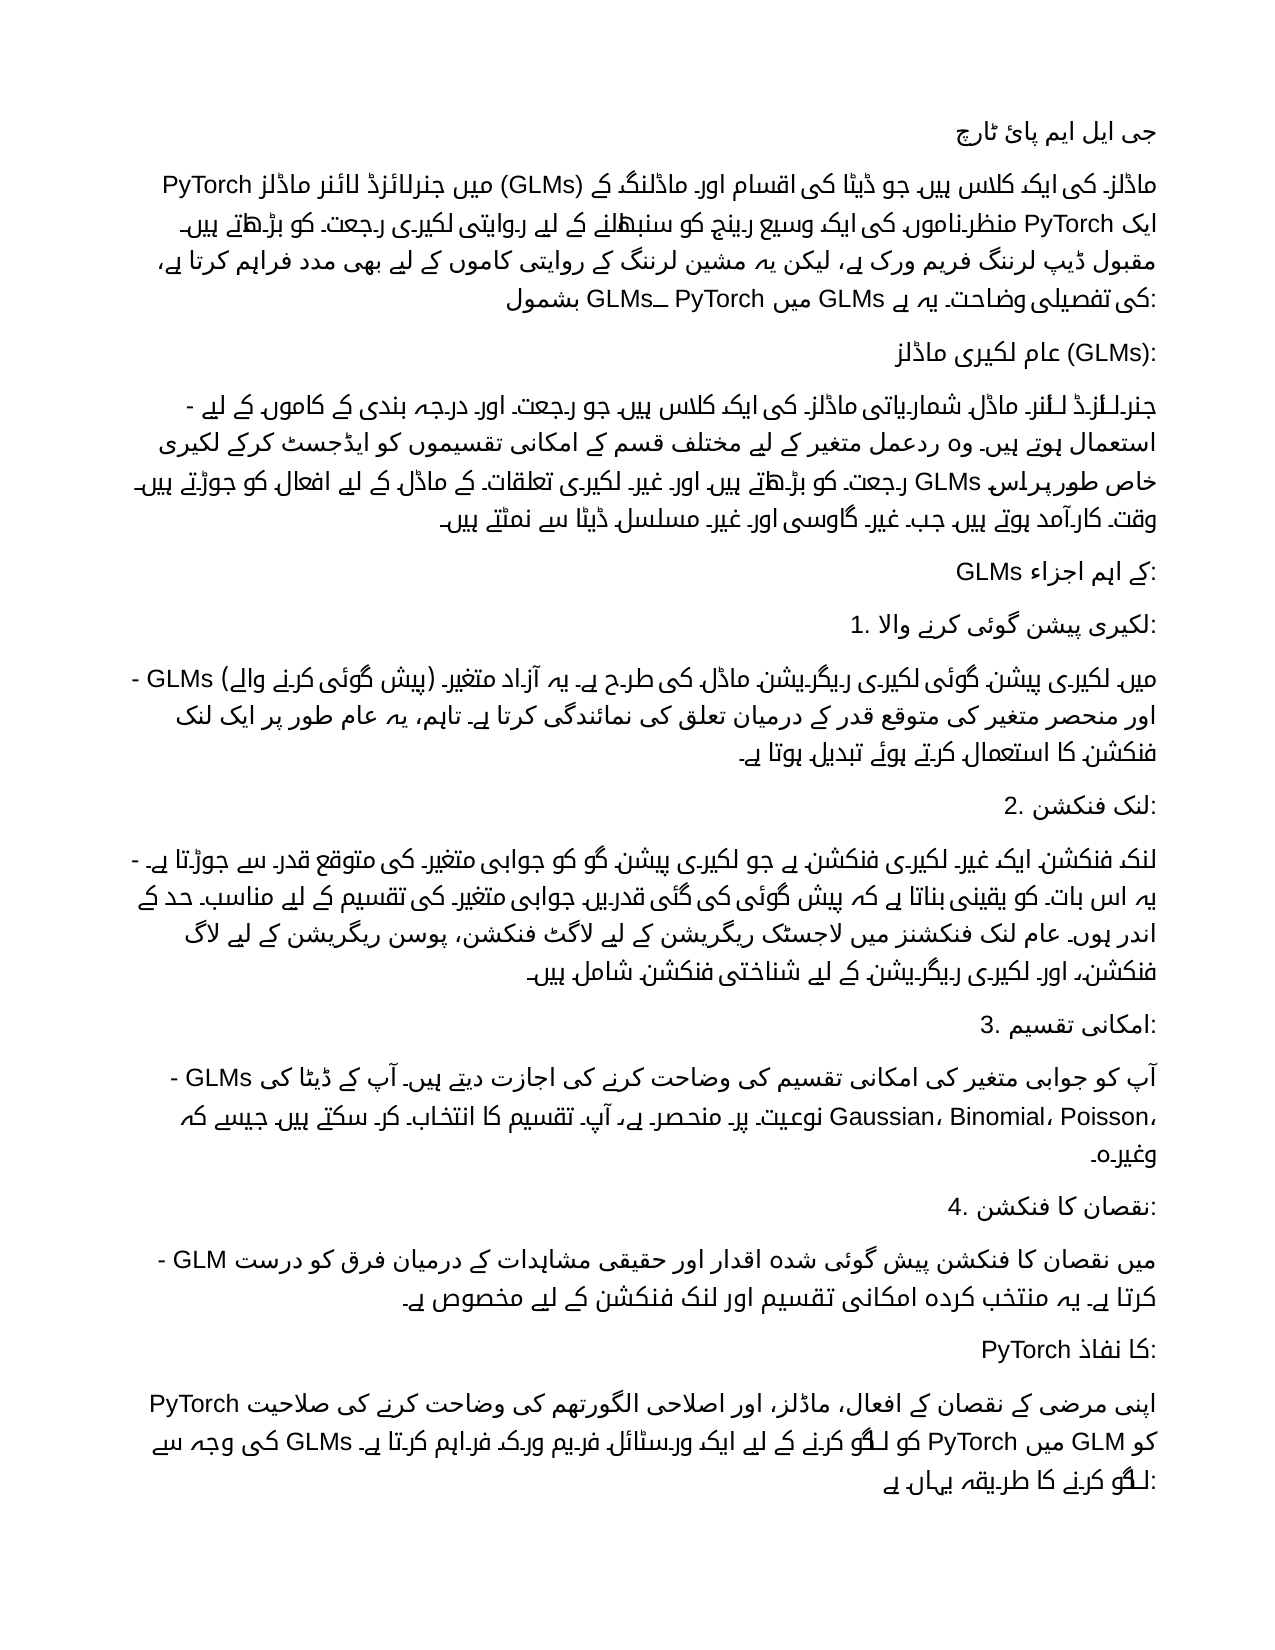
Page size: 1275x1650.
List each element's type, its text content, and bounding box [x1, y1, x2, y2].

text عام لکیری ماڈلز (GLMs): [118, 338, 1157, 371]
text 1. لکیری پیشن گوئی کرنے والا: [118, 610, 1157, 644]
text - GLMs میں لکیری پیشن گوئی لکیری ریگریشن ماڈل کی طرح ہے۔ یہ آزاد متغیر (پیش گوئی کرنے والے) اور منحصر متغیر کی متوقع قدر کے درمیان تعلق کی نمائندگی کرتا ہے۔ تاہم، یہ عام طور پر ایک لنک فنکشن کا استعمال کرتے ہوئے تبدیل ہوتا ہے۔ [118, 663, 1157, 772]
text PyTorch کا نفاذ: [118, 1336, 1157, 1369]
text GLMs کے اہم اجزاء: [118, 557, 1157, 591]
text 4. نقصان کا فنکشن: [118, 1192, 1157, 1226]
text - لنک فنکشن ایک غیر لکیری فنکشن ہے جو لکیری پیشن گو کو جوابی متغیر کی متوقع قدر سے جوڑتا ہے۔ یہ اس بات کو یقینی بناتا ہے کہ پیش گوئی کی گئی قدریں جوابی متغیر کی تقسیم کے لیے مناسب حد کے اندر ہوں۔ عام لنک فنکشنز میں لاجسٹک ریگریشن کے لیے لاگٹ فنکشن، پوسن ریگریشن کے لیے لاگ فنکشن، اور لکیری ریگریشن کے لیے شناختی فنکشن شامل ہیں۔ [118, 844, 1157, 990]
text 3. امکانی تقسیم: [118, 1010, 1157, 1043]
text 2. لنک فنکشن: [118, 791, 1157, 825]
text - جنرلائزڈ لائنر ماڈل شماریاتی ماڈلز کی ایک کلاس ہیں جو رجعت اور درجہ بندی کے کاموں کے لیے استعمال ہوتے ہیں۔ وہ ردعمل متغیر کے لیے مختلف قسم کے امکانی تقسیموں کو ایڈجسٹ کرکے لکیری رجعت کو بڑھاتے ہیں اور غیر لکیری تعلقات کے ماڈل کے لیے افعال کو جوڑتے ہیں۔ GLMs خاص طور پر اس وقت کارآمد ہوتے ہیں جب غیر گاوسی اور غیر مسلسل ڈیٹا سے نمٹتے ہیں۔ [118, 391, 1157, 538]
text PyTorch میں جنرلائزڈ لائنر ماڈلز (GLMs) ماڈلز کی ایک کلاس ہیں جو ڈیٹا کی اقسام اور ماڈلنگ کے منظرناموں کی ایک وسیع رینج کو سنبھالنے کے لیے روایتی لکیری رجعت کو بڑھاتے ہیں۔ PyTorch ایک مقبول ڈیپ لرننگ فریم ورک ہے، لیکن یہ مشین لرننگ کے روایتی کاموں کے لیے بھی مدد فراہم کرتا ہے، بشمول GLMs۔ PyTorch میں GLMs کی تفصیلی وضاحت یہ ہے: [118, 170, 1157, 318]
text - GLM میں نقصان کا فنکشن پیش گوئی شدہ اقدار اور حقیقی مشاہدات کے درمیان فرق کو درست کرتا ہے۔ یہ منتخب کردہ امکانی تقسیم اور لنک فنکشن کے لیے مخصوص ہے۔ [118, 1245, 1157, 1316]
text PyTorch اپنی مرضی کے نقصان کے افعال، ماڈلز، اور اصلاحی الگورتھم کی وضاحت کرنے کی صلاحیت کی وجہ سے GLMs کو لاگو کرنے کے لیے ایک ورسٹائل فریم ورک فراہم کرتا ہے۔ PyTorch میں GLM کو لاگو کرنے کا طریقہ یہاں ہے: [118, 1389, 1157, 1499]
text - GLMs آپ کو جوابی متغیر کی امکانی تقسیم کی وضاحت کرنے کی اجازت دیتے ہیں۔ آپ کے ڈیٹا کی نوعیت پر منحصر ہے، آپ تقسیم کا انتخاب کر سکتے ہیں جیسے کہ Gaussian، Binomial، Poisson، وغیرہ۔ [118, 1063, 1157, 1172]
text جی ایل ایم پائ ٹارچ [118, 118, 1157, 151]
